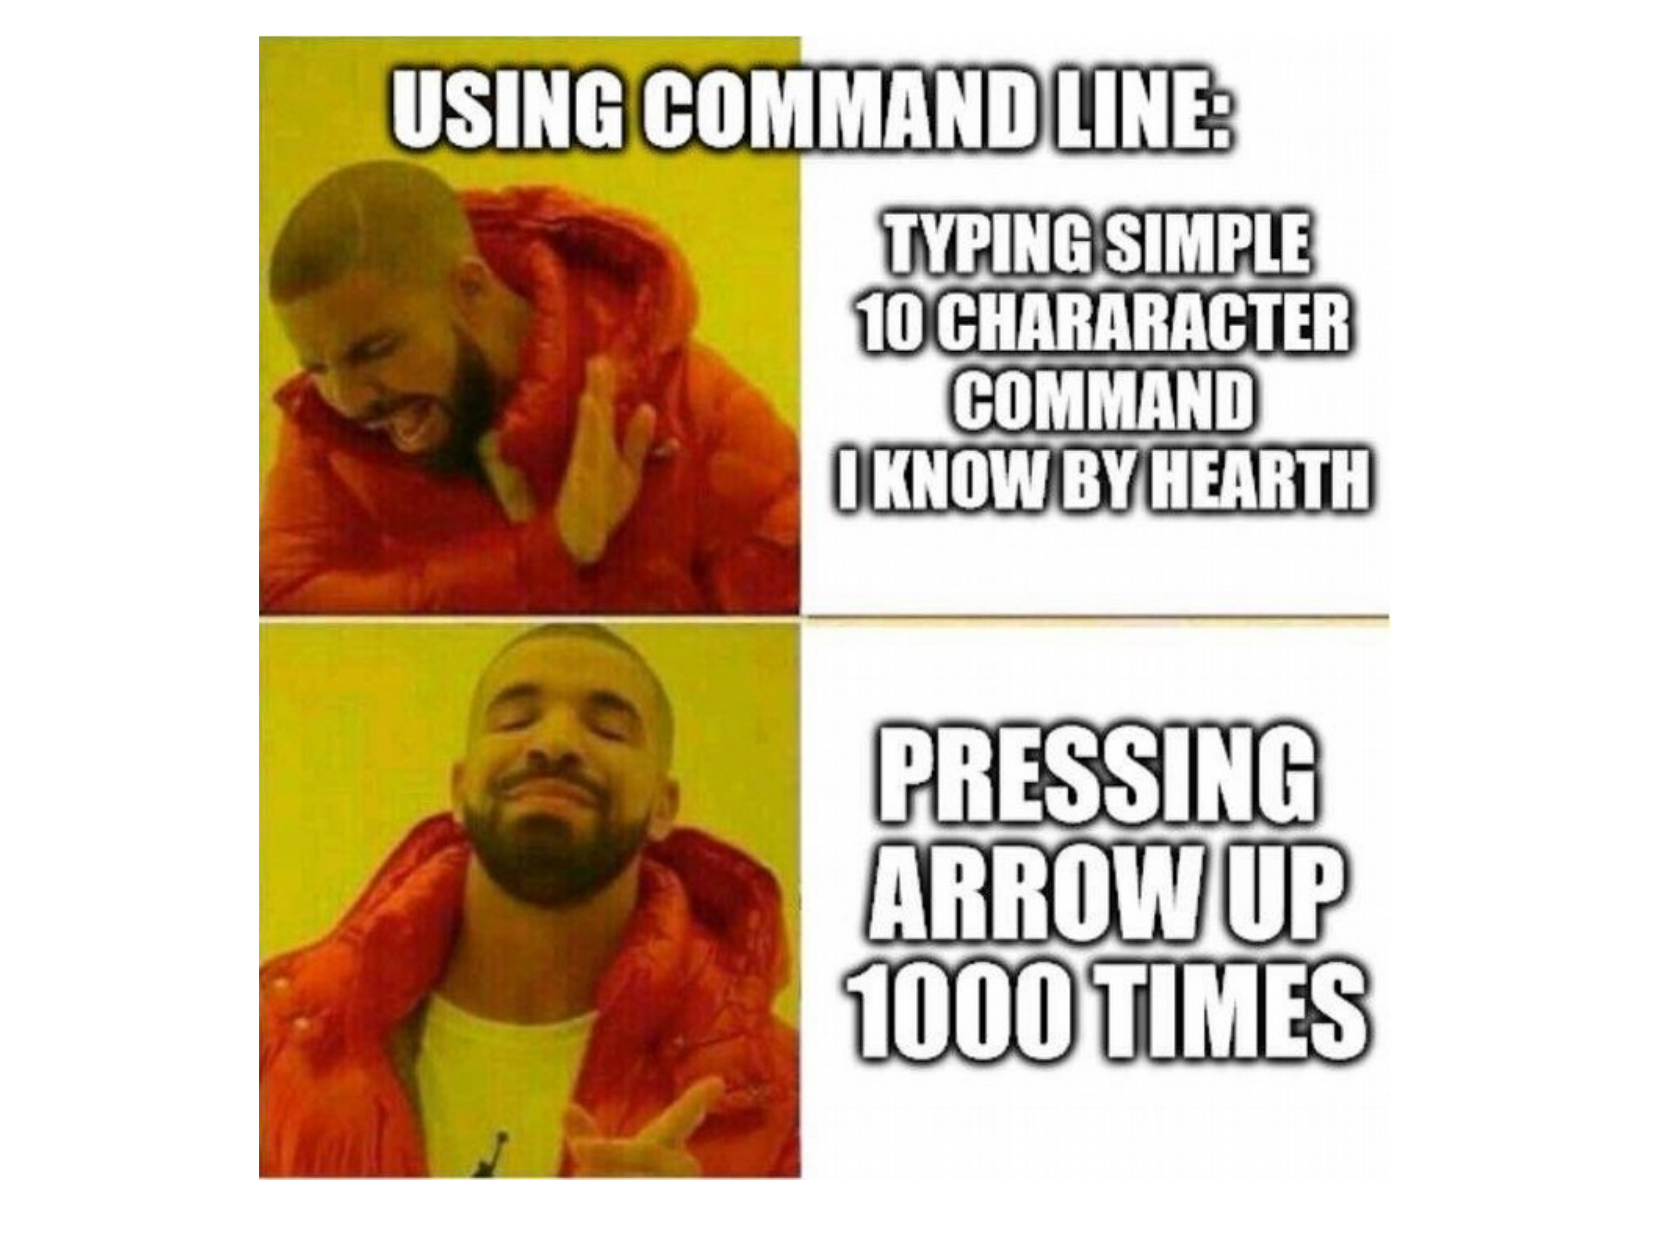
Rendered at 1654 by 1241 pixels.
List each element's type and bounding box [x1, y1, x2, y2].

picture [259, 35, 1391, 1180]
